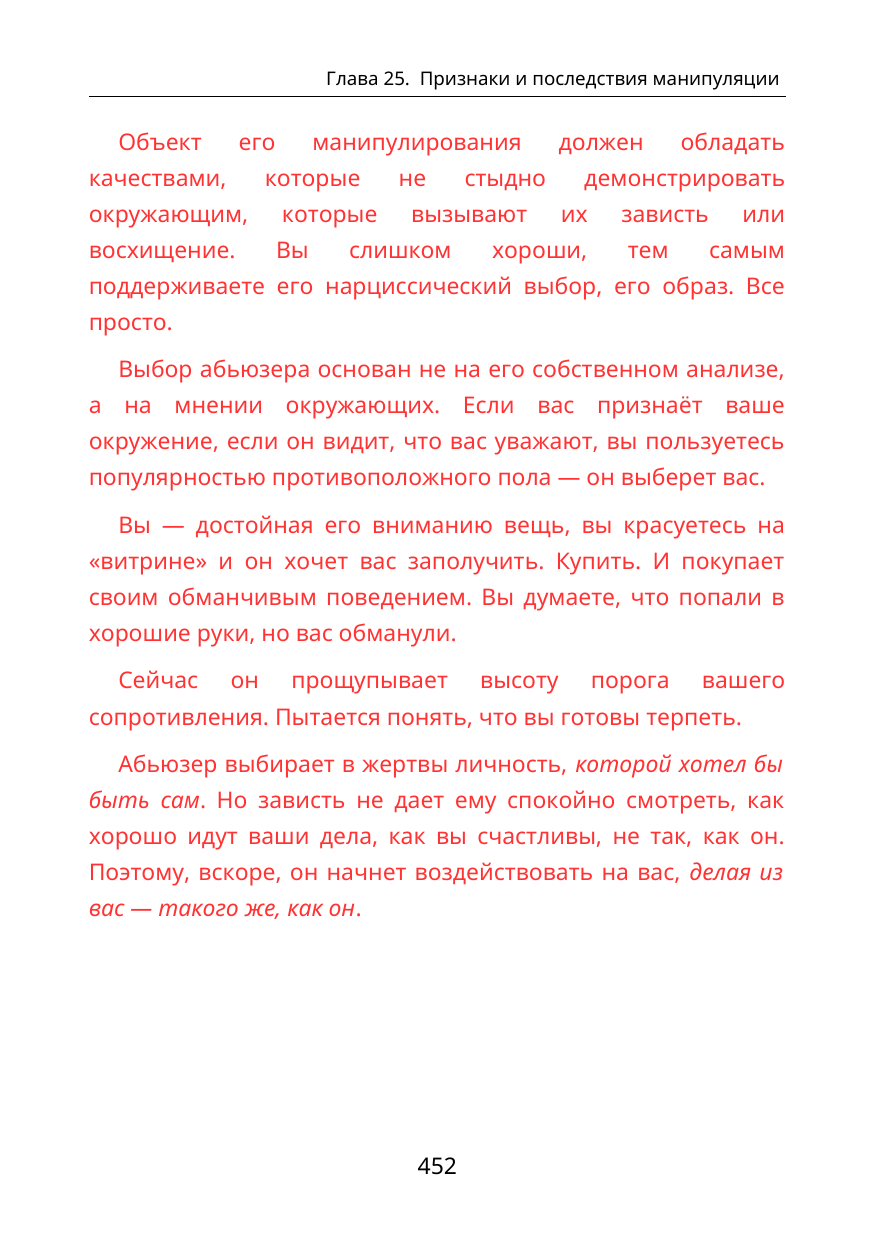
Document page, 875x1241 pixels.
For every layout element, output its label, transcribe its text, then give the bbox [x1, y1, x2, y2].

text Объект его манипулирования должен обладать качествами, которые не стыдно демонстрировать окружающим, которые вызывают их зависть или восхищение. Вы слишком хороши, тем самым поддерживаете его нарциссический выбор, его образ. Все просто. [88, 126, 786, 337]
text Абьюзер выбирает в жертвы личность, которой хотел бы быть сам. Но зависть не дает ему спокойно смотреть, как хорошо идут ваши дела, как вы счастливы, не так, как он. Поэтому, вскоре, он начнет воздействовать на вас, делая из вас — такого же, как он. [88, 748, 786, 923]
text Выбор абьюзера основан не на его собственном анализе, а на мнении окружающих. Если вас признаёт ваше окружение, если он видит, что вас уважают, вы пользуетесь популярностью противоположного пола — он выберет вас. [88, 353, 786, 492]
text Вы — достойная его вниманию вещь, вы красуетесь на «витрине» и он хочет вас заполучить. Купить. И покупает своим обманчивым поведением. Вы думаете, что попали в хорошие руки, но вас обманули. [88, 509, 786, 648]
text Сейчас он прощупывает высоту порога вашего сопротивления. Пытается понять, что вы готовы терпеть. [88, 664, 786, 732]
